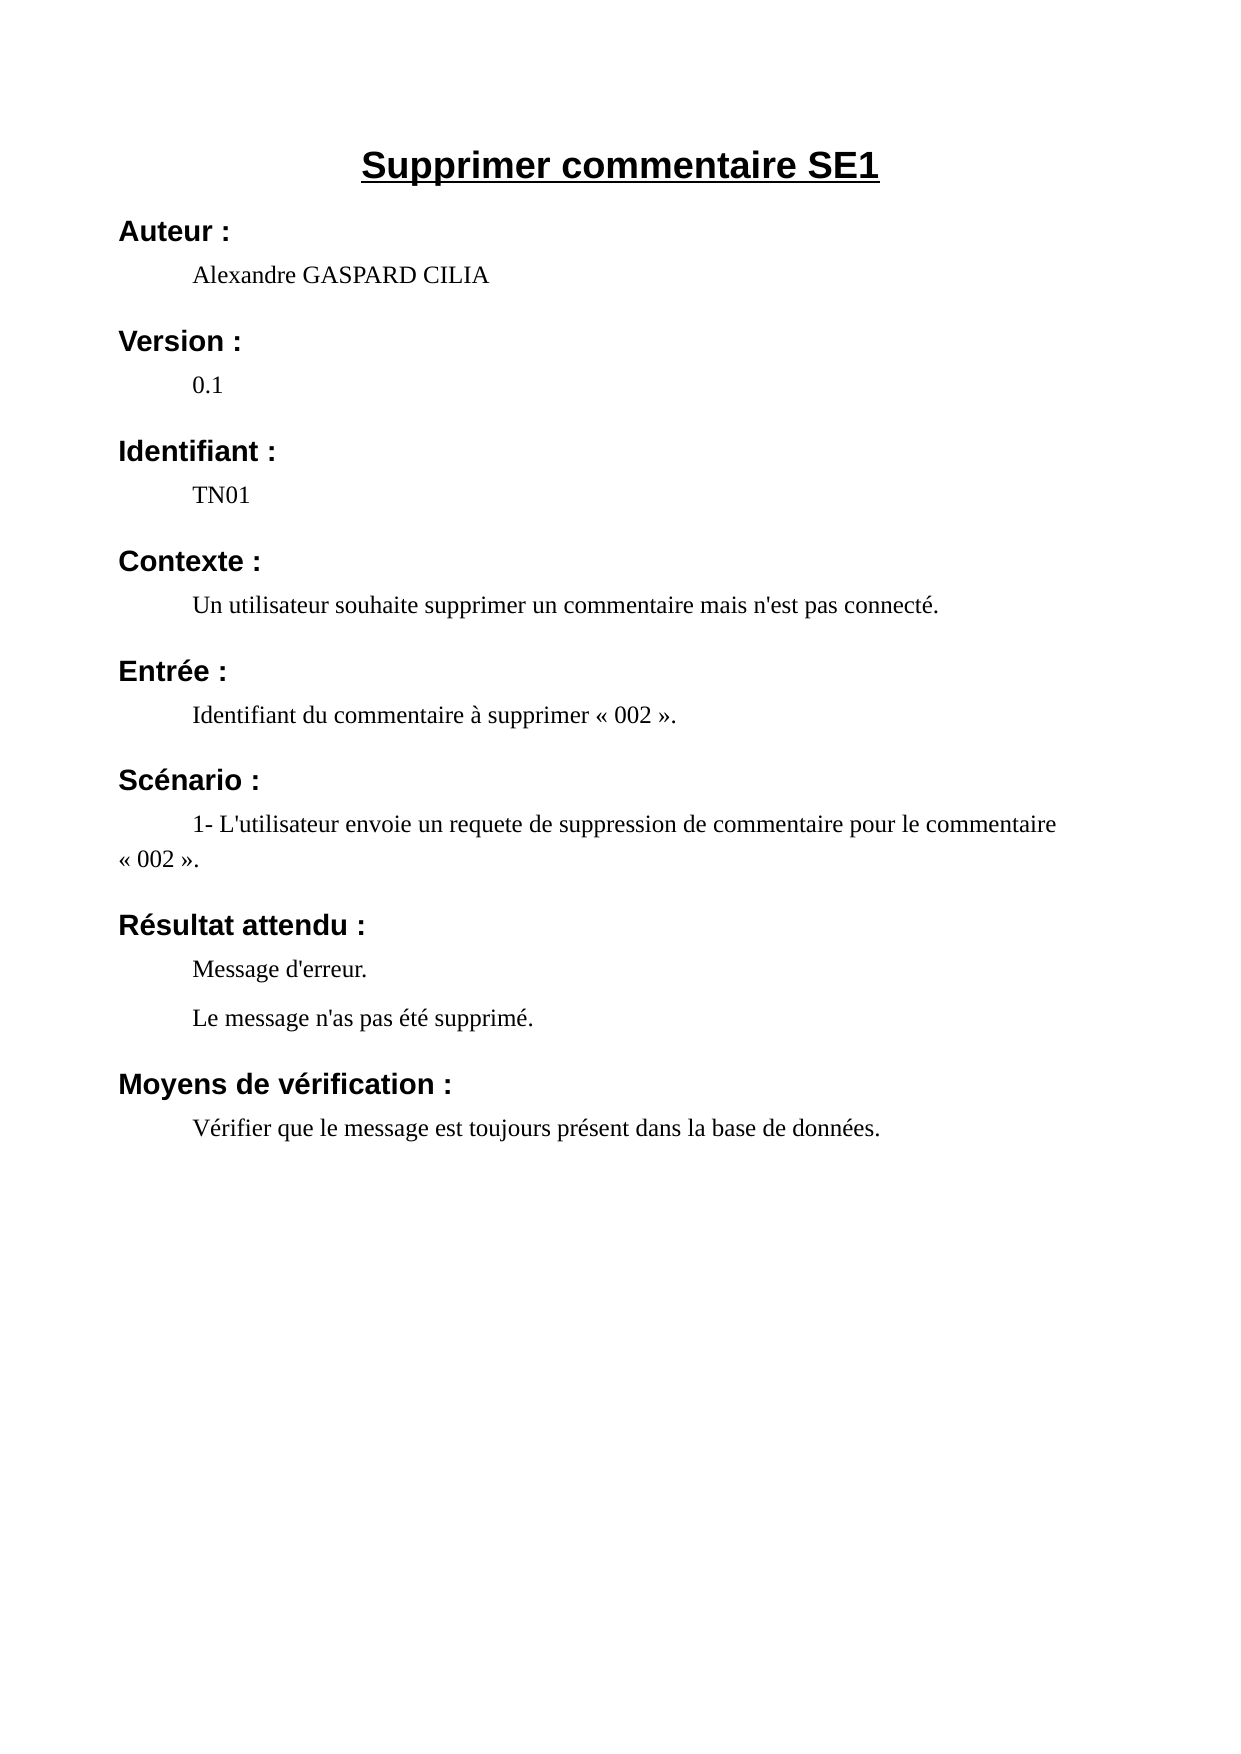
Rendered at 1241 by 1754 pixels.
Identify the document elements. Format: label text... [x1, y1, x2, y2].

subtitle Version : [118, 324, 1122, 357]
subtitle Moyens de vérification : [118, 1067, 1122, 1100]
subtitle Résultat attendu : [118, 908, 1122, 941]
subtitle Auteur : [118, 214, 1122, 248]
text Le message n'as pas été supprimé. [118, 1003, 1122, 1032]
text 1- L'utilisateur envoie un requete de suppression de commentaire pour le commentaire « 002 ». [118, 809, 1122, 873]
text Alexandre GASPARD CILIA [118, 260, 1122, 289]
text Identifiant du commentaire à supprimer « 002 ». [118, 700, 1122, 728]
text Un utilisateur souhaite supprimer un commentaire mais n'est pas connecté. [118, 590, 1122, 618]
text TN01 [118, 480, 1122, 509]
text Message d'erreur. [118, 954, 1122, 983]
text 0.1 [118, 370, 1122, 399]
subtitle Scénario : [118, 763, 1122, 797]
subtitle Contexte : [118, 543, 1122, 577]
subtitle Identifiant : [118, 434, 1122, 467]
subtitle Supprimer commentaire SE1 [118, 143, 1122, 187]
text Vérifier que le message est toujours présent dans la base de données. [118, 1113, 1122, 1142]
subtitle Entrée : [118, 653, 1122, 687]
